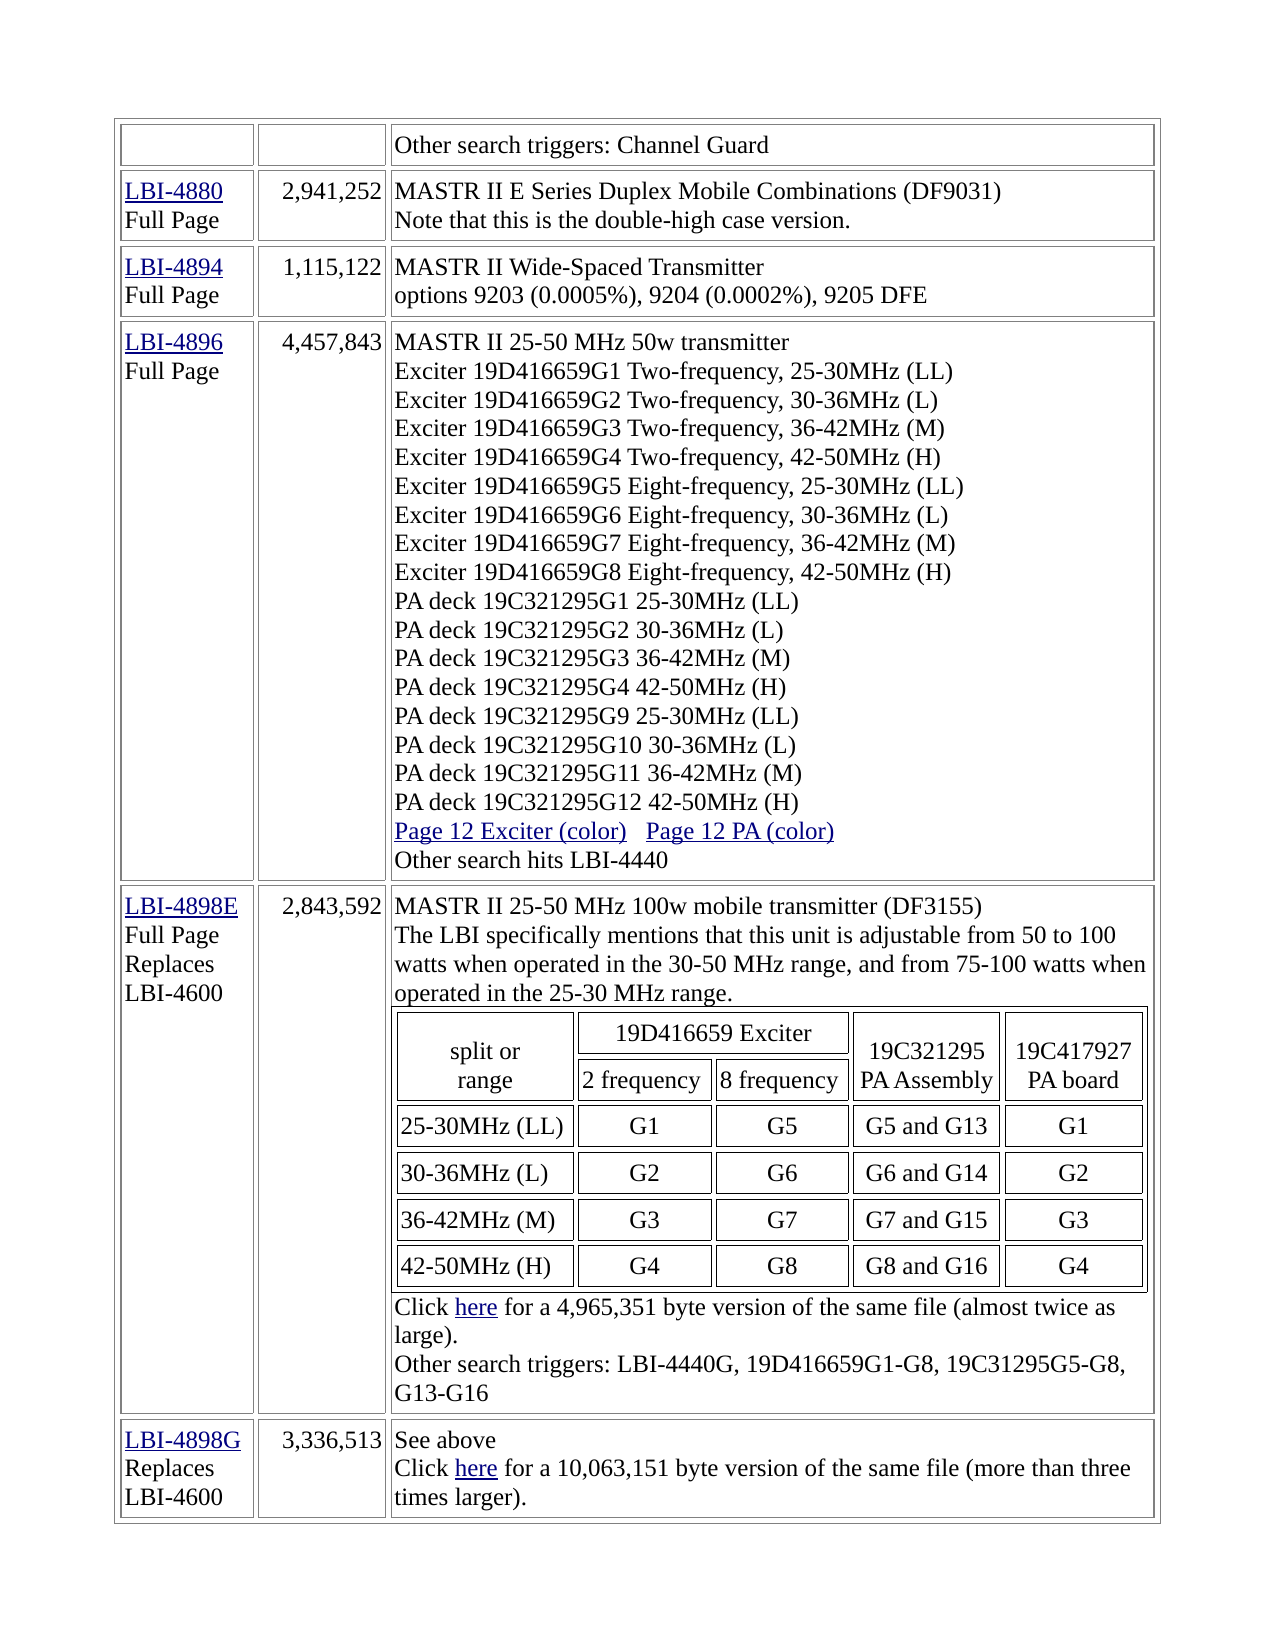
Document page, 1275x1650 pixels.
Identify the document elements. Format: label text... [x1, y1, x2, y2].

table_cell G4 [576, 1240, 713, 1286]
table_cell G7 and G15 [851, 1193, 1002, 1240]
table_cell 2 frequency [576, 1053, 713, 1100]
table_cell G7 [713, 1193, 851, 1240]
table_cell G8 and G16 [851, 1240, 1002, 1286]
table_cell MASTR II E Series Duplex Mobile Combinations (DF9031) Note that this is the double-high case version. [388, 165, 1157, 240]
table_cell 4,457,843 [255, 316, 388, 880]
table_cell MASTR II 25-50 MHz 50w transmitter Exciter 19D416659G1 Two-frequency, 25-30MHz (LL) Exciter 19D416659G2 Two-frequency, 30-36MHz (L) Exciter 19D416659G3 Two-frequency, 36-42MHz (M) Exciter 19D416659G4 Two-frequency, 42-50MHz (H) Exciter 19D416659G5 Eight-frequency, 25-30MHz (LL) Exciter 19D416659G6 Eight-frequency, 30-36MHz (L) Exciter 19D416659G7 Eight-frequency, 36-42MHz (M) Exciter 19D416659G8 Eight-frequency, 42-50MHz (H) PA deck 19C321295G1 25-30MHz (LL) PA deck 19C321295G2 30-36MHz (L) PA deck 19C321295G3 36-42MHz (M) PA deck 19C321295G4 42-50MHz (H) PA deck 19C321295G9 25-30MHz (LL) PA deck 19C321295G10 30-36MHz (L) PA deck 19C321295G11 36-42MHz (M) PA deck 19C321295G12 42-50MHz (H) Page 12 Exciter (color) Page 12 PA (color) Other search hits LBI-4440 [388, 316, 1157, 880]
table_cell 30-36MHz (L) [394, 1146, 576, 1193]
table_cell G1 [576, 1100, 713, 1146]
table_cell 36-42MHz (M) [394, 1193, 576, 1240]
table_cell 1,115,122 [255, 240, 388, 316]
table_cell 2,843,592 [255, 880, 388, 1413]
table_cell [118, 119, 255, 165]
table_header 19C321295 PA Assembly [851, 1007, 1002, 1100]
table_cell 3,336,513 [255, 1413, 388, 1517]
table_cell G5 and G13 [851, 1100, 1002, 1146]
table_cell MASTR II 25-50 MHz 100w mobile transmitter (DF3155) The LBI specifically mentions that this unit is adjustable from 50 to 100 watts when operated in the 30-50 MHz range, and from 75-100 watts when operated in the 25-30 MHz range. Click here for a 4,965,351 byte version of the same file (almost twice as large). Other search triggers: LBI-4440G, 19D416659G1-G8, 19C31295G5-G8, G13-G16 [388, 880, 1157, 1413]
table_cell [255, 119, 388, 165]
table_cell LBI-4896 Full Page [118, 316, 255, 880]
table_cell Other search triggers: Channel Guard [388, 119, 1157, 165]
table_header split or range [394, 1007, 576, 1100]
table_cell LBI-4898G Replaces LBI-4600 [118, 1413, 255, 1517]
table_cell LBI-4894 Full Page [118, 240, 255, 316]
table_header 19C417927 PA board [1002, 1007, 1144, 1100]
table_cell G4 [1002, 1240, 1144, 1286]
table_cell G6 and G14 [851, 1146, 1002, 1193]
table_cell G2 [1002, 1146, 1144, 1193]
table_cell 25-30MHz (LL) [394, 1100, 576, 1146]
table_cell G5 [713, 1100, 851, 1146]
table_cell G6 [713, 1146, 851, 1193]
table_cell MASTR II Wide-Spaced Transmitter options 9203 (0.0005%), 9204 (0.0002%), 9205 DFE [388, 240, 1157, 316]
table_cell G8 [713, 1240, 851, 1286]
table_cell G2 [576, 1146, 713, 1193]
table_cell 8 frequency [713, 1053, 851, 1100]
table_cell 2,941,252 [255, 165, 388, 240]
table_cell G3 [576, 1193, 713, 1240]
table_cell See above Click here for a 10,063,151 byte version of the same file (more than three times larger). [388, 1413, 1157, 1517]
table_cell LBI-4880 Full Page [118, 165, 255, 240]
table_header 19D416659 Exciter [576, 1007, 851, 1053]
table_cell G1 [1002, 1100, 1144, 1146]
table_cell LBI-4898E Full Page Replaces LBI-4600 [118, 880, 255, 1413]
table_cell G3 [1002, 1193, 1144, 1240]
table_cell 42-50MHz (H) [394, 1240, 576, 1286]
